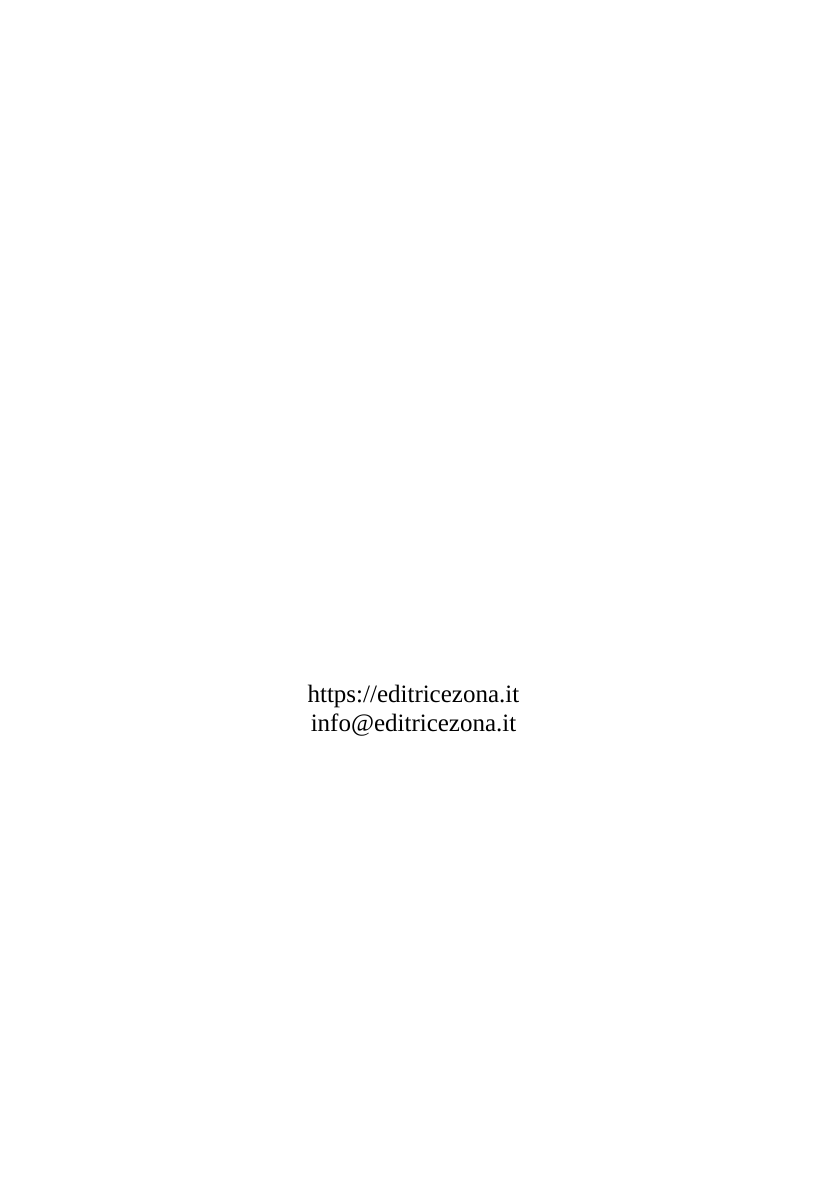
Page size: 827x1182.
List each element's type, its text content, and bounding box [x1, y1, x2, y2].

text https://editricezona.it [88, 679, 738, 708]
text info@editricezona.it [88, 708, 738, 737]
